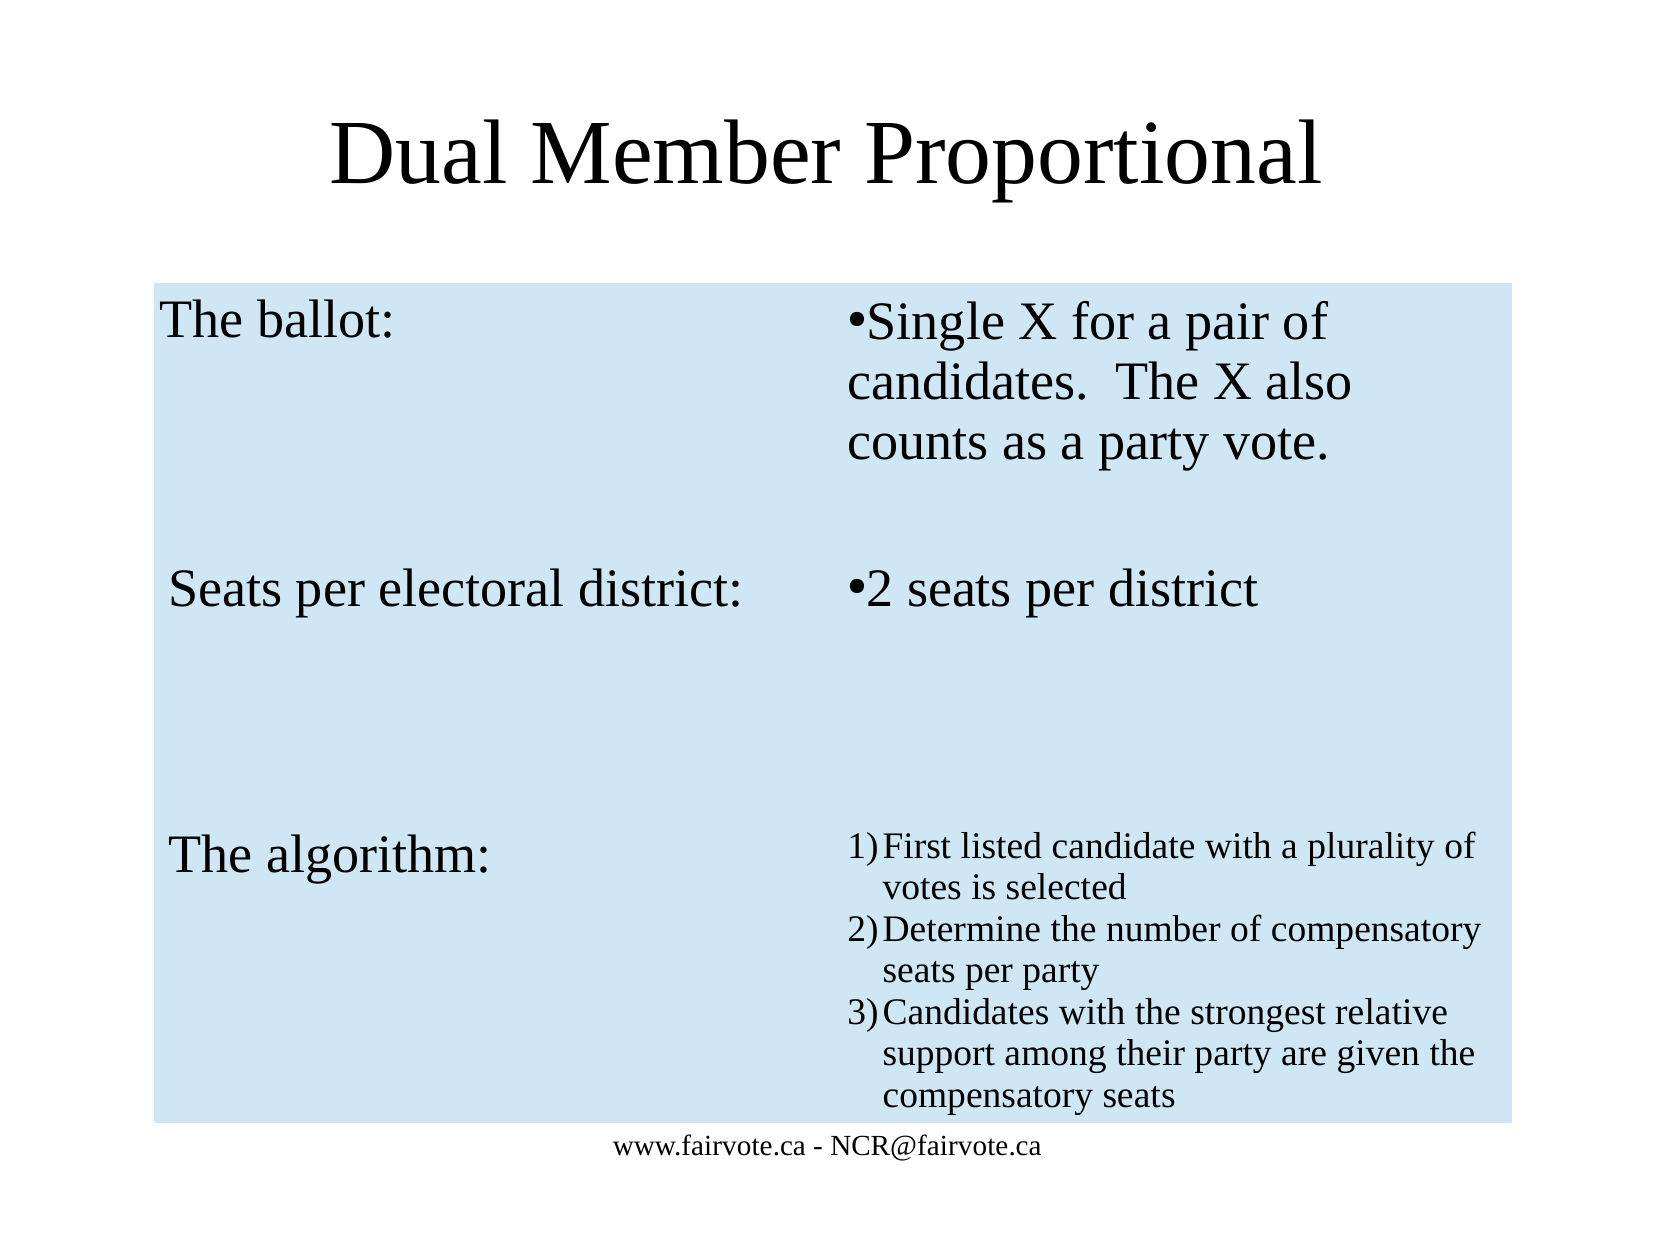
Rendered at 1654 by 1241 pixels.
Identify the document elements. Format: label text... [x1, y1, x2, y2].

table_cell Seats per electoral district: [154, 550, 833, 817]
table_header The ballot: [154, 283, 833, 550]
table_cell 2 seats per district [833, 550, 1512, 817]
table_cell The algorithm: [154, 817, 833, 1123]
title Dual Member Proportional [82, 56, 1571, 250]
table_header Single X for a pair of candidates. The X also counts as a party vote. [833, 283, 1512, 550]
table_cell First listed candidate with a plurality of votes is selected Determine the number of compensatory seats per party Candidates with the strongest relative support among their party are given the compensatory seats [833, 817, 1512, 1123]
